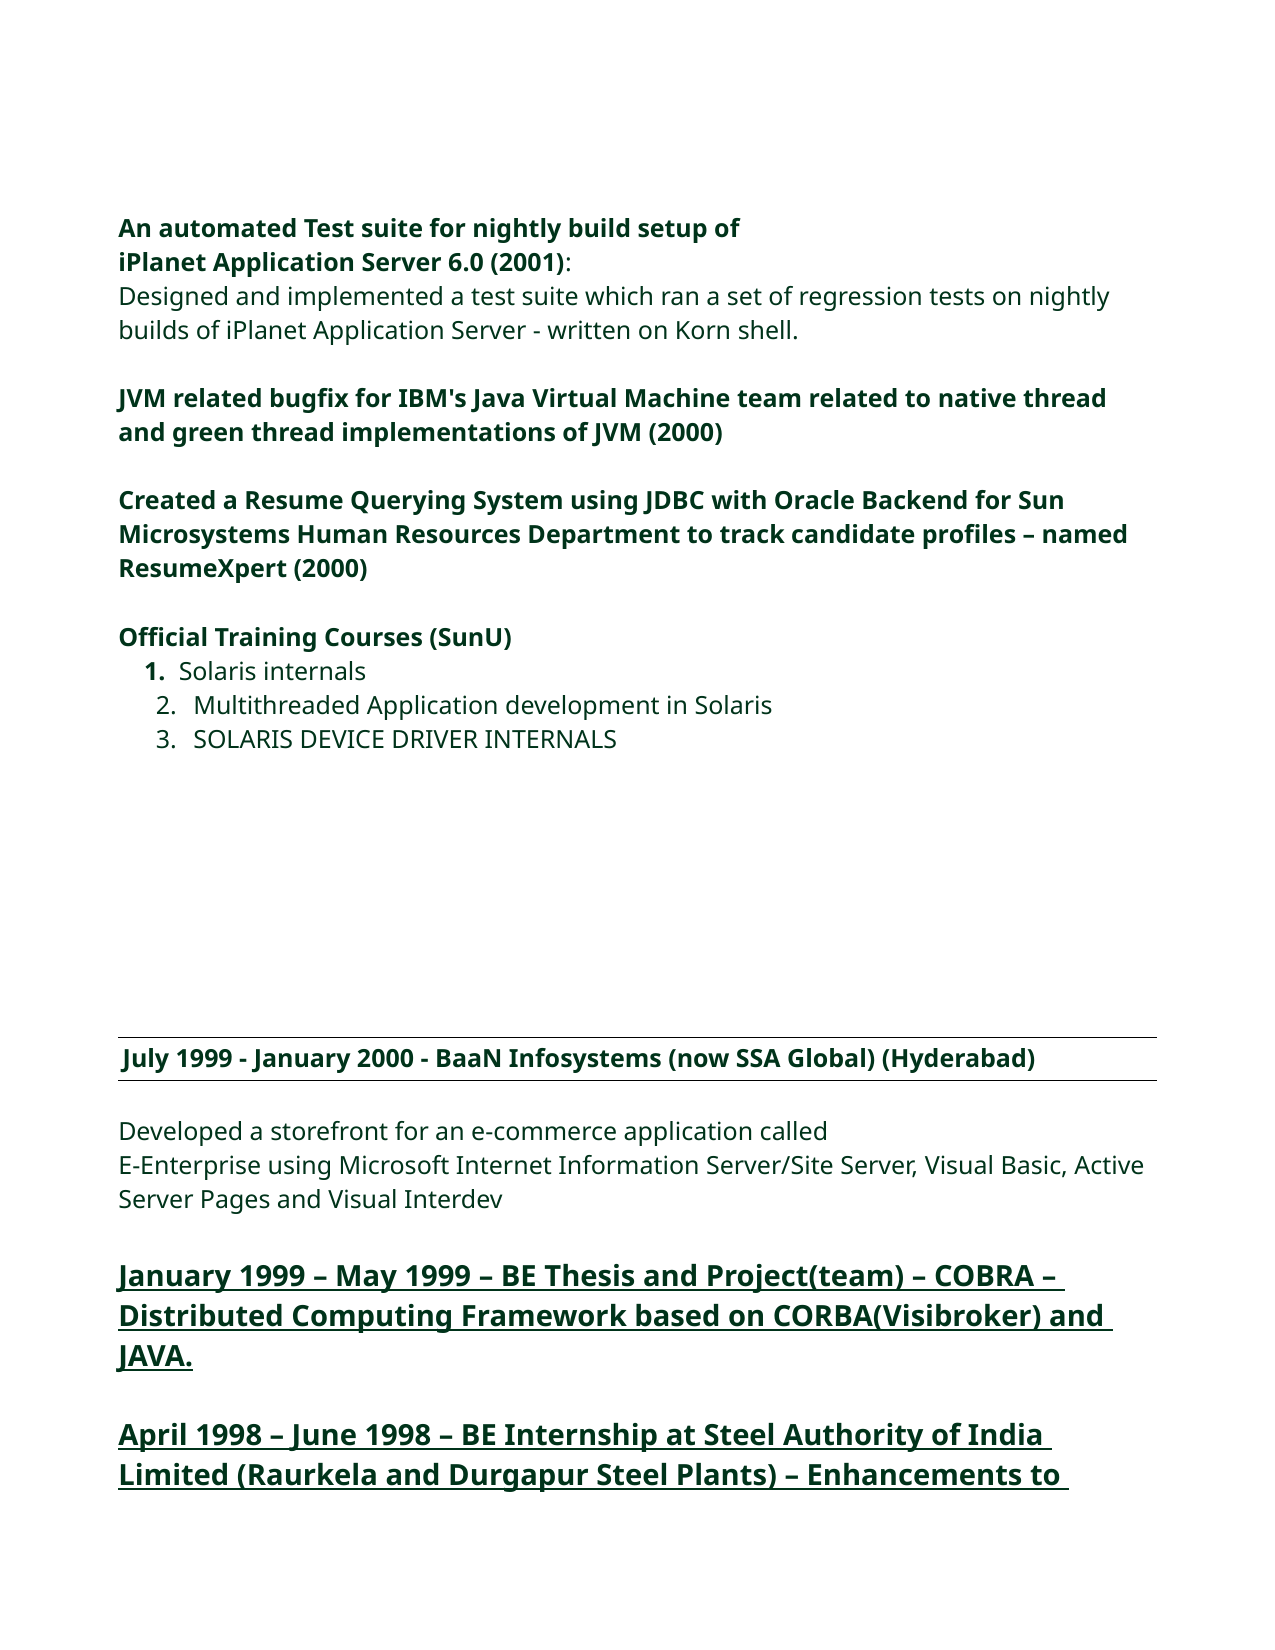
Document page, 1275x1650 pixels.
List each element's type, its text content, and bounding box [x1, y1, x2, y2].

text July 1999 - January 2000 - BaaN Infosystems (now SSA Global) (Hyderabad) [118, 1038, 1157, 1080]
list SOLARIS DEVICE DRIVER INTERNALS [156, 721, 1157, 755]
text 1. Solaris internals [118, 653, 1157, 687]
text January 1999 – May 1999 – BE Thesis and Project(team) – COBRA – Distributed Computing Framework based on CORBA(Visibroker) and JAVA. [118, 1256, 1157, 1375]
text Created a Resume Querying System using JDBC with Oracle Backend for Sun Microsystems Human Resources Department to track candidate profiles – named ResumeXpert (2000) [118, 483, 1157, 585]
text JVM related bugfix for IBM's Java Virtual Machine team related to native thread and green thread implementations of JVM (2000) [118, 381, 1157, 449]
text Official Training Courses (SunU) [118, 619, 1157, 653]
text An automated Test suite for nightly build setup of [118, 210, 1157, 244]
text April 1998 – June 1998 – BE Internship at Steel Authority of India Limited (Raurkela and Durgapur Steel Plants) – Enhancements to [118, 1414, 1157, 1494]
text Developed a storefront for an e-commerce application called [118, 1114, 1157, 1148]
text Designed and implemented a test suite which ran a set of regression tests on nightly builds of iPlanet Application Server - written on Korn shell. [118, 278, 1157, 347]
text E-Enterprise using Microsoft Internet Information Server/Site Server, Visual Basic, Active Server Pages and Visual Interdev [118, 1148, 1157, 1216]
list Multithreaded Application development in Solaris [156, 687, 1157, 721]
text iPlanet Application Server 6.0 (2001): [118, 244, 1157, 278]
